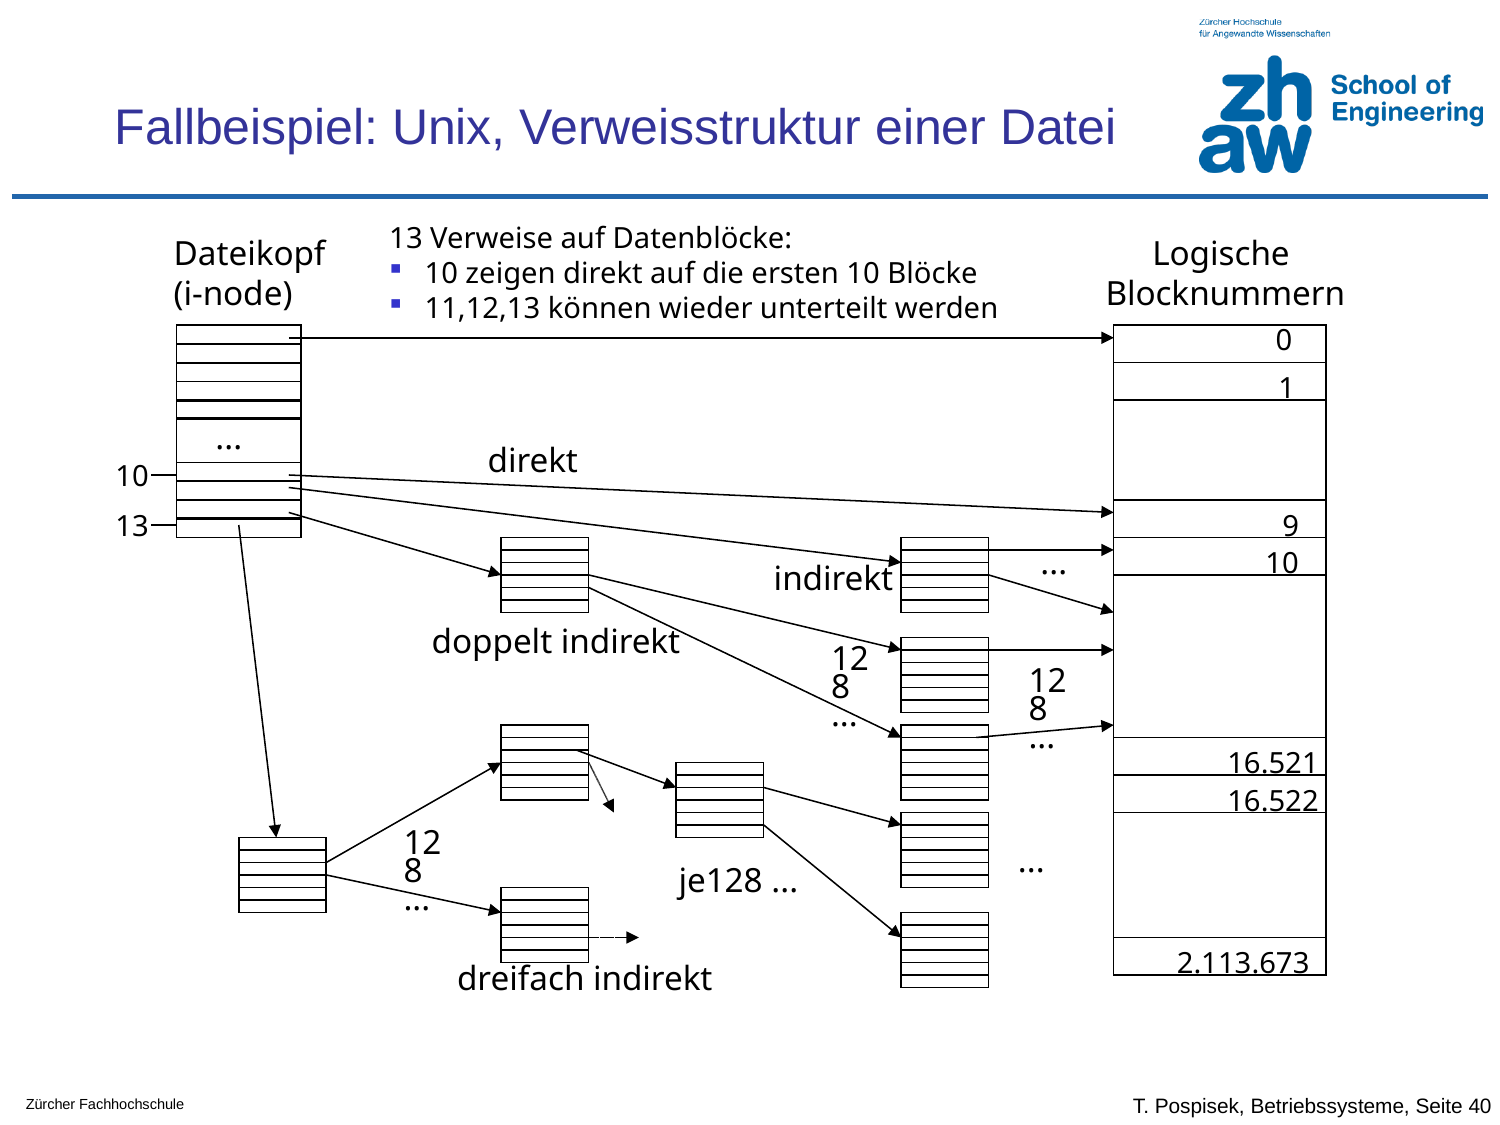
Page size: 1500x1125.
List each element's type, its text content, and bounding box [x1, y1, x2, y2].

text_box 128 ... [1013, 662, 1099, 762]
text_box 128 ... [388, 825, 474, 924]
text_box doppelt indirekt [416, 612, 696, 668]
text_box ... [1025, 534, 1083, 589]
text_box dreifach indirekt [502, 951, 588, 962]
text_box indirekt [758, 549, 900, 605]
text_box 16.522 [1212, 774, 1334, 825]
text_box 16.521 [1212, 737, 1334, 774]
text_box je128 ... [663, 862, 827, 906]
text_box dreifach indirekt [442, 949, 728, 1005]
text_box Logische Blocknummern [1090, 224, 1361, 320]
text_box Dateikopf (i-node) [158, 224, 350, 320]
text_box ... [200, 409, 258, 464]
picture [1199, 19, 1483, 173]
title Fallbeispiel: Unix, Verweisstruktur einer Datei [99, 50, 1379, 163]
text_box 128 ... [816, 641, 902, 740]
text_box 10 [1250, 537, 1314, 588]
text_box ... [1003, 832, 1060, 887]
text_box 9 [1267, 499, 1314, 537]
text_box 13 [100, 499, 164, 550]
text_box 1 [1263, 362, 1310, 413]
text_box 13 Verweise auf Datenblöcke: 10 zeigen direkt auf die ersten 10 Blöcke 11,12,13 können wieder unterteilt werden [374, 212, 1022, 333]
text_box 0 [1260, 320, 1308, 362]
text_box 10 [100, 449, 164, 499]
text_box je128 ... [812, 862, 827, 874]
text_box direkt [472, 432, 594, 487]
text_box 2.113.673 [1162, 937, 1325, 988]
